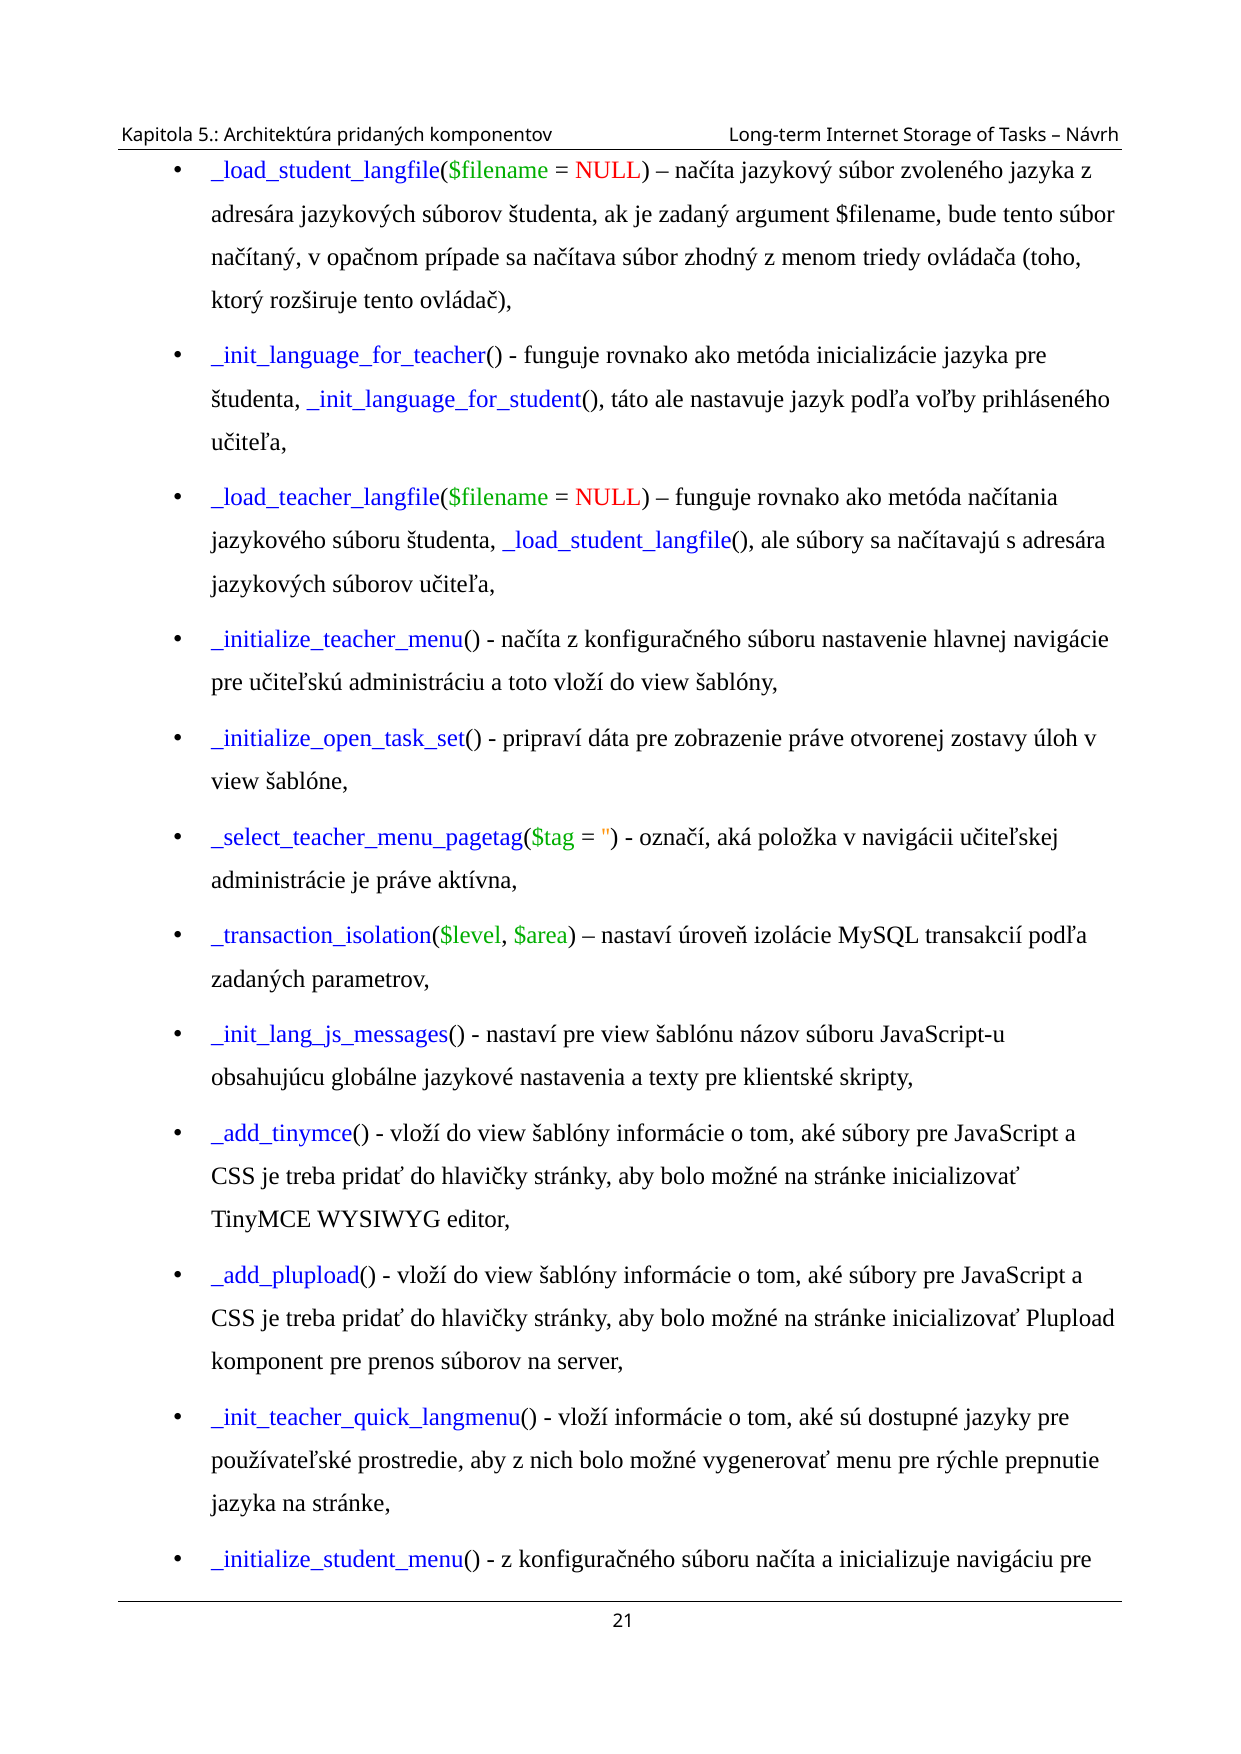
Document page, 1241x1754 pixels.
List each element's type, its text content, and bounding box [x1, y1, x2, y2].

list _initialize_open_task_set() - pripraví dáta pre zobrazenie práve otvorenej zostavy úloh v view šablóne, [173, 723, 1122, 795]
list _load_student_langfile($filename = NULL) – načíta jazykový súbor zvoleného jazyka z adresára jazykových súborov študenta, ak je zadaný argument $filename, bude tento súbor načítaný, v opačnom prípade sa načítava súbor zhodný z menom triedy ovládača (toho, ktorý rozširuje tento ovládač), [173, 156, 1122, 314]
list _init_language_for_teacher() - funguje rovnako ako metóda inicializácie jazyka pre študenta, _init_language_for_student(), táto ale nastavuje jazyk podľa voľby prihláseného učiteľa, [173, 341, 1122, 456]
list _select_teacher_menu_pagetag($tag = '') - označí, aká položka v navigácii učiteľskej administrácie je práve aktívna, [173, 822, 1122, 894]
list _add_plupload() - vloží do view šablóny informácie o tom, aké súbory pre JavaScript a CSS je treba pridať do hlavičky stránky, aby bolo možné na stránke inicializovať Plupload komponent pre prenos súborov na server, [173, 1260, 1122, 1375]
list _transaction_isolation($level, $area) – nastaví úroveň izolácie MySQL transakcií podľa zadaných parametrov, [173, 921, 1122, 992]
list _initialize_teacher_menu() - načíta z konfiguračného súboru nastavenie hlavnej navigácie pre učiteľskú administráciu a toto vloží do view šablóny, [173, 624, 1122, 696]
list _load_teacher_langfile($filename = NULL) – funguje rovnako ako metóda načítania jazykového súboru študenta, _load_student_langfile(), ale súbory sa načítavajú s adresára jazykových súborov učiteľa, [173, 482, 1122, 597]
list _init_lang_js_messages() - nastaví pre view šablónu názov súboru JavaScript-u obsahujúcu globálne jazykové nastavenia a texty pre klientské skripty, [173, 1019, 1122, 1091]
list _add_tinymce() - vloží do view šablóny informácie o tom, aké súbory pre JavaScript a CSS je treba pridať do hlavičky stránky, aby bolo možné na stránke inicializovať TinyMCE WYSIWYG editor, [173, 1118, 1122, 1233]
list _init_teacher_quick_langmenu() - vloží informácie o tom, aké sú dostupné jazyky pre používateľské prostredie, aby z nich bolo možné vygenerovať menu pre rýchle prepnutie jazyka na stránke, [173, 1402, 1122, 1517]
list _initialize_student_menu() - z konfiguračného súboru načíta a inicializuje navigáciu pre [173, 1544, 1122, 1572]
